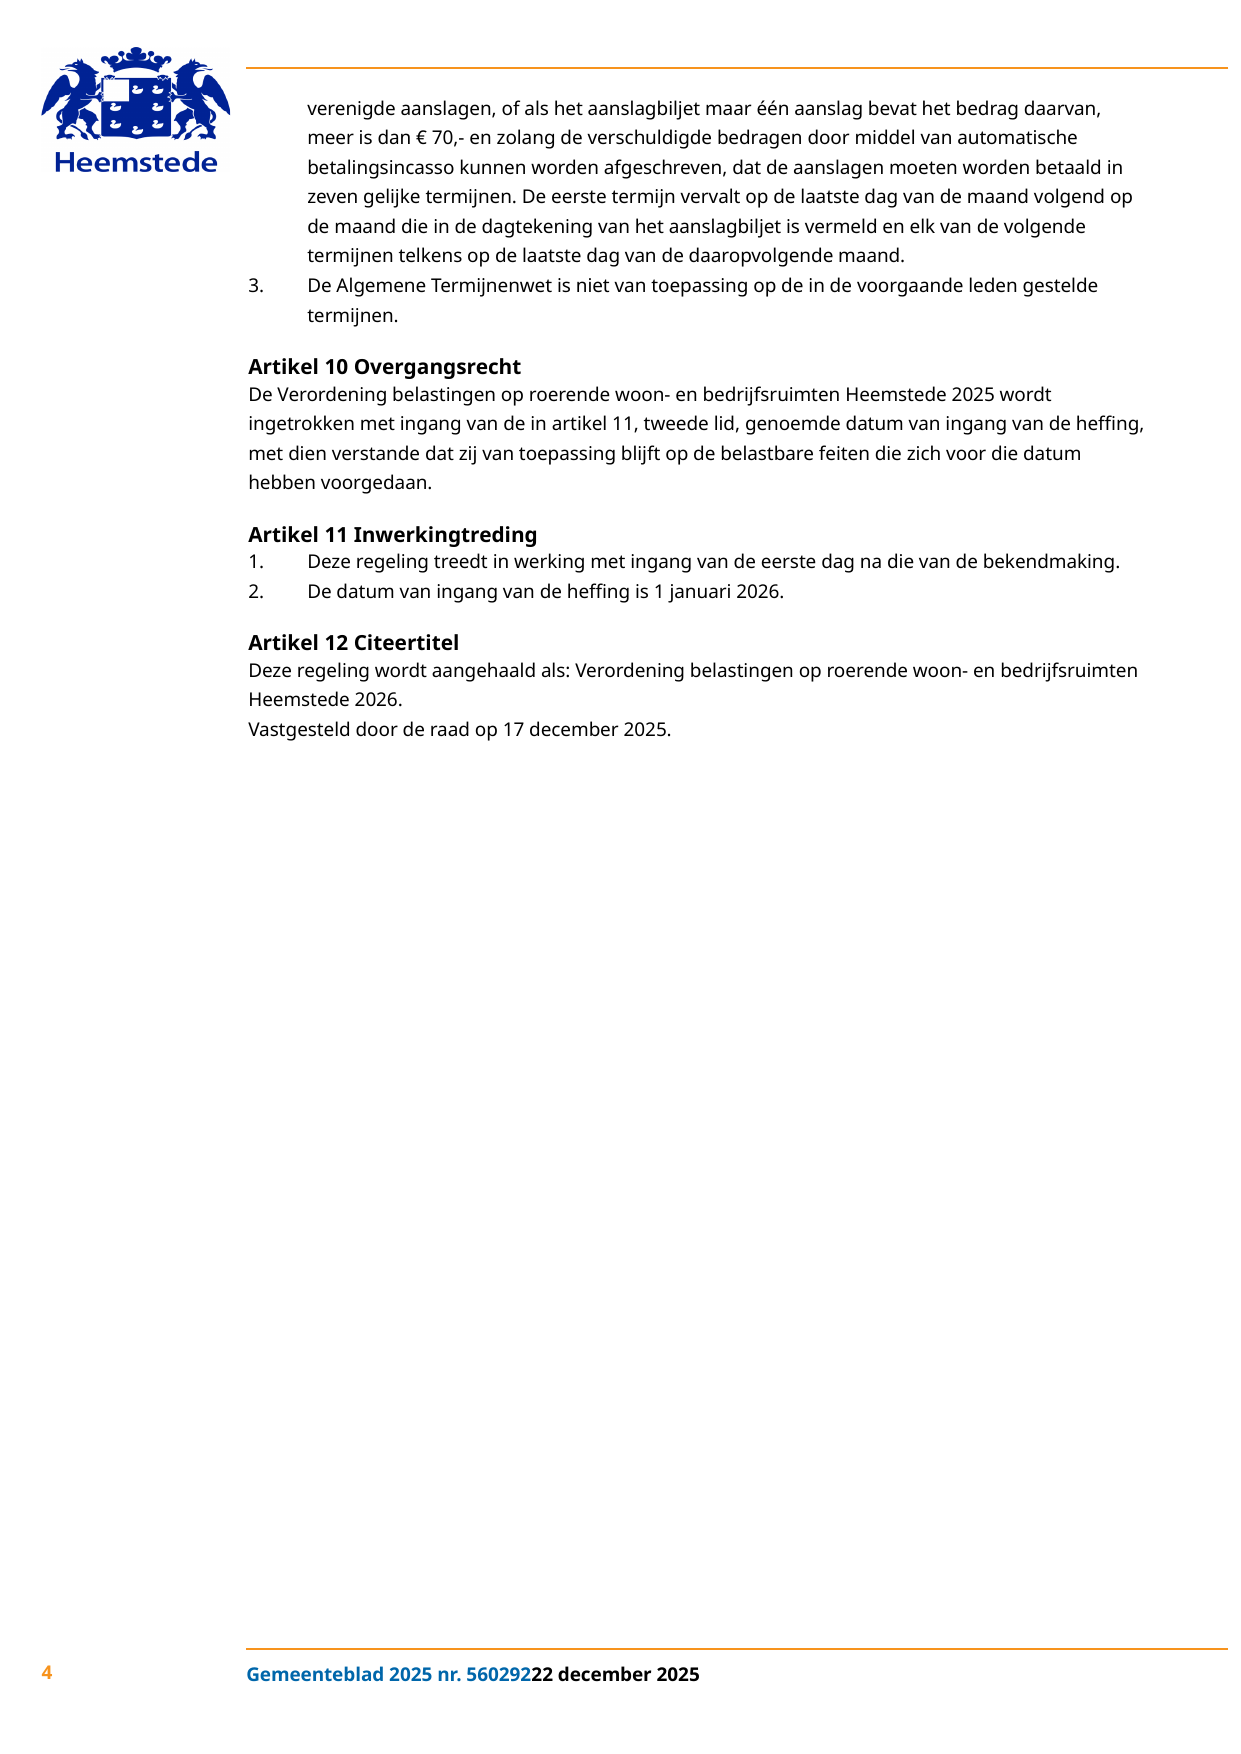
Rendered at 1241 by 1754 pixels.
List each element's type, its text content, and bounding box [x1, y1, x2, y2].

text Artikel 11 Inwerkingtreding [248, 520, 1152, 548]
list De Algemene Termijnenwet is niet van toepassing op de in de voorgaande leden gestelde termijnen. [248, 272, 1152, 328]
list verenigde aanslagen, of als het aanslagbiljet maar één aanslag bevat het bedrag daarvan, meer is dan € 70,- en zolang de verschuldigde bedragen door middel van automatische betalingsincasso kunnen worden afgeschreven, dat de aanslagen moeten worden betaald in zeven gelijke termijnen. De eerste termijn vervalt op de laatste dag van de maand volgend op de maand die in de dagtekening van het aanslagbiljet is vermeld en elk van de volgende termijnen telkens op de laatste dag van de daaropvolgende maand. [248, 95, 1152, 268]
text Artikel 12 Citeertitel [248, 628, 1152, 657]
list Deze regeling treedt in werking met ingang van de eerste dag na die van de bekendmaking. [248, 548, 1152, 574]
picture [41, 47, 231, 172]
text De Verordening belastingen op roerende woon- en bedrijfsruimten Heemstede 2025 wordt ingetrokken met ingang van de in artikel 11, tweede lid, genoemde datum van ingang van de heffing, met dien verstande dat zij van toepassing blijft op de belastbare feiten die zich voor die datum hebben voorgedaan. [248, 381, 1152, 495]
list De datum van ingang van de heffing is 1 januari 2026. [248, 578, 1152, 604]
text Artikel 10 Overgangsrecht [248, 352, 1152, 381]
text Vastgesteld door de raad op 17 december 2025. [248, 716, 1152, 742]
text Deze regeling wordt aangehaald als: Verordening belastingen op roerende woon- en bedrijfsruimten Heemstede 2026. [248, 657, 1152, 712]
